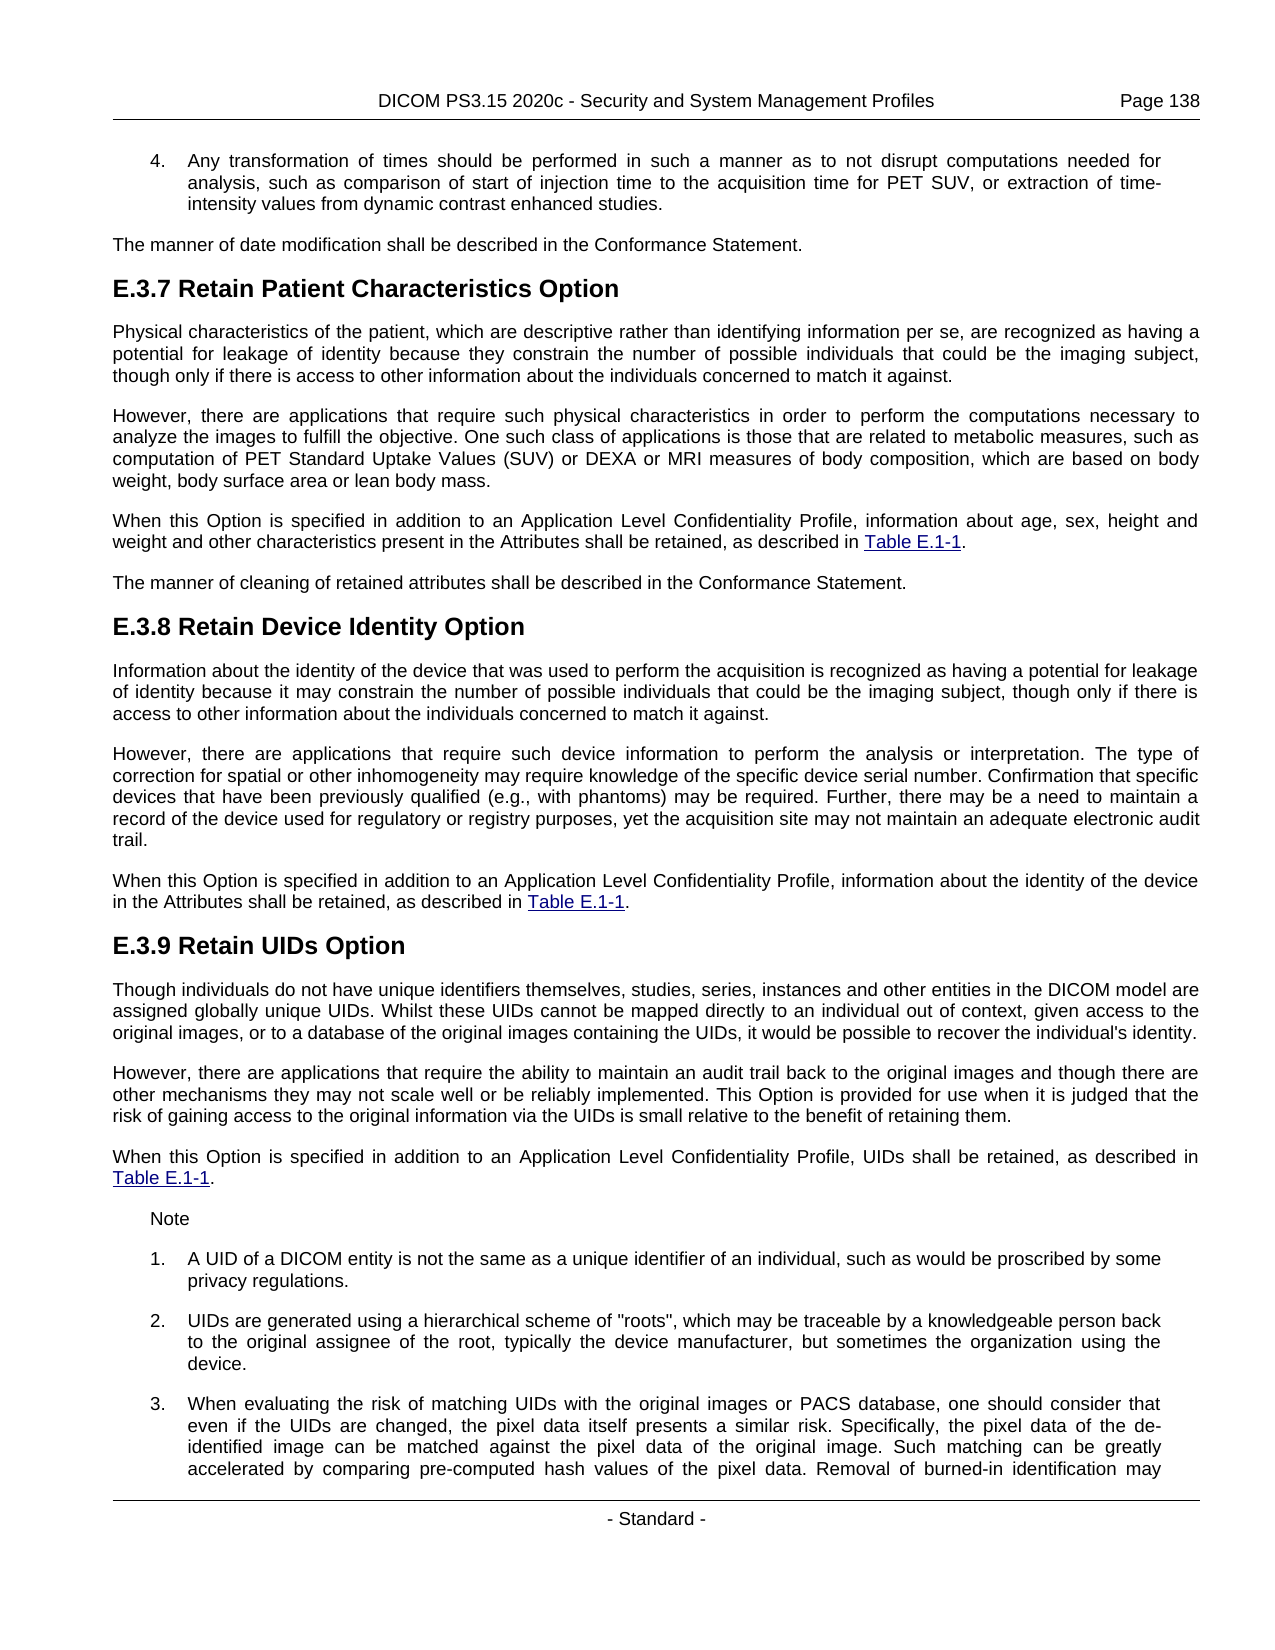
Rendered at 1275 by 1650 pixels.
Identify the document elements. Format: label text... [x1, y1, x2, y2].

text Note [150, 1207, 1162, 1229]
text E.3.8 Retain Device Identity Option [112, 612, 1200, 641]
text 1. A UID of a DICOM entity is not the same as a unique identifier of an individual, such as would be proscribed by some privacy regulations. [150, 1248, 1162, 1291]
text The manner of cleaning of retained attributes shall be described in the Conformance Statement. [112, 572, 1200, 593]
text However, there are applications that require the ability to maintain an audit trail back to the original images and though there are other mechanisms they may not scale well or be reliably implemented. This Option is provided for use when it is judged that the risk of gaining access to the original information via the UIDs is small relative to the benefit of retaining them. [112, 1062, 1200, 1127]
text 2. UIDs are generated using a hierarchical scheme of "roots", which may be traceable by a knowledgeable person back to the original assignee of the root, typically the device manufacturer, but sometimes the organization using the device. [150, 1310, 1162, 1374]
text 3. When evaluating the risk of matching UIDs with the original images or PACS database, one should consider that even if the UIDs are changed, the pixel data itself presents a similar risk. Specifically, the pixel data of the de-identified image can be matched against the pixel data of the original image. Such matching can be greatly accelerated by comparing pre-computed hash values of the pixel data. Removal of burned-in identification may [150, 1393, 1162, 1479]
text The manner of date modification shall be described in the Conformance Statement. [112, 233, 1200, 255]
text E.3.9 Retain UIDs Option [112, 931, 1200, 960]
text However, there are applications that require such physical characteristics in order to perform the computations necessary to analyze the images to fulfill the objective. One such class of applications is those that are related to metabolic measures, such as computation of PET Standard Uptake Values (SUV) or DEXA or MRI measures of body composition, which are based on body weight, body surface area or lean body mass. [112, 405, 1200, 491]
text When this Option is specified in addition to an Application Level Confidentiality Profile, information about age, sex, height and weight and other characteristics present in the Attributes shall be retained, as described in Table E.1-1. [112, 510, 1200, 553]
text E.3.7 Retain Patient Characteristics Option [112, 274, 1200, 302]
text When this Option is specified in addition to an Application Level Confidentiality Profile, information about the identity of the device in the Attributes shall be retained, as described in Table E.1-1. [112, 869, 1200, 912]
text 4. Any transformation of times should be performed in such a manner as to not disrupt computations needed for analysis, such as comparison of start of injection time to the acquisition time for PET SUV, or extraction of time-intensity values from dynamic contrast enhanced studies. [150, 150, 1162, 215]
text However, there are applications that require such device information to perform the analysis or interpretation. The type of correction for spatial or other inhomogeneity may require knowledge of the specific device serial number. Confirmation that specific devices that have been previously qualified (e.g., with phantoms) may be required. Further, there may be a need to maintain a record of the device used for regulatory or registry purposes, yet the acquisition site may not maintain an adequate electronic audit trail. [112, 743, 1200, 851]
text Information about the identity of the device that was used to perform the acquisition is recognized as having a potential for leakage of identity because it may constrain the number of possible individuals that could be the imaging subject, though only if there is access to other information about the individuals concerned to match it against. [112, 659, 1200, 724]
text When this Option is specified in addition to an Application Level Confidentiality Profile, UIDs shall be retained, as described in Table E.1-1. [112, 1146, 1200, 1189]
text Though individuals do not have unique identifiers themselves, studies, series, instances and other entities in the DICOM model are assigned globally unique UIDs. Whilst these UIDs cannot be mapped directly to an individual out of context, given access to the original images, or to a database of the original images containing the UIDs, it would be possible to recover the individual's identity. [112, 979, 1200, 1043]
text Physical characteristics of the patient, which are descriptive rather than identifying information per se, are recognized as having a potential for leakage of identity because they constrain the number of possible individuals that could be the imaging subject, though only if there is access to other information about the individuals concerned to match it against. [112, 321, 1200, 386]
